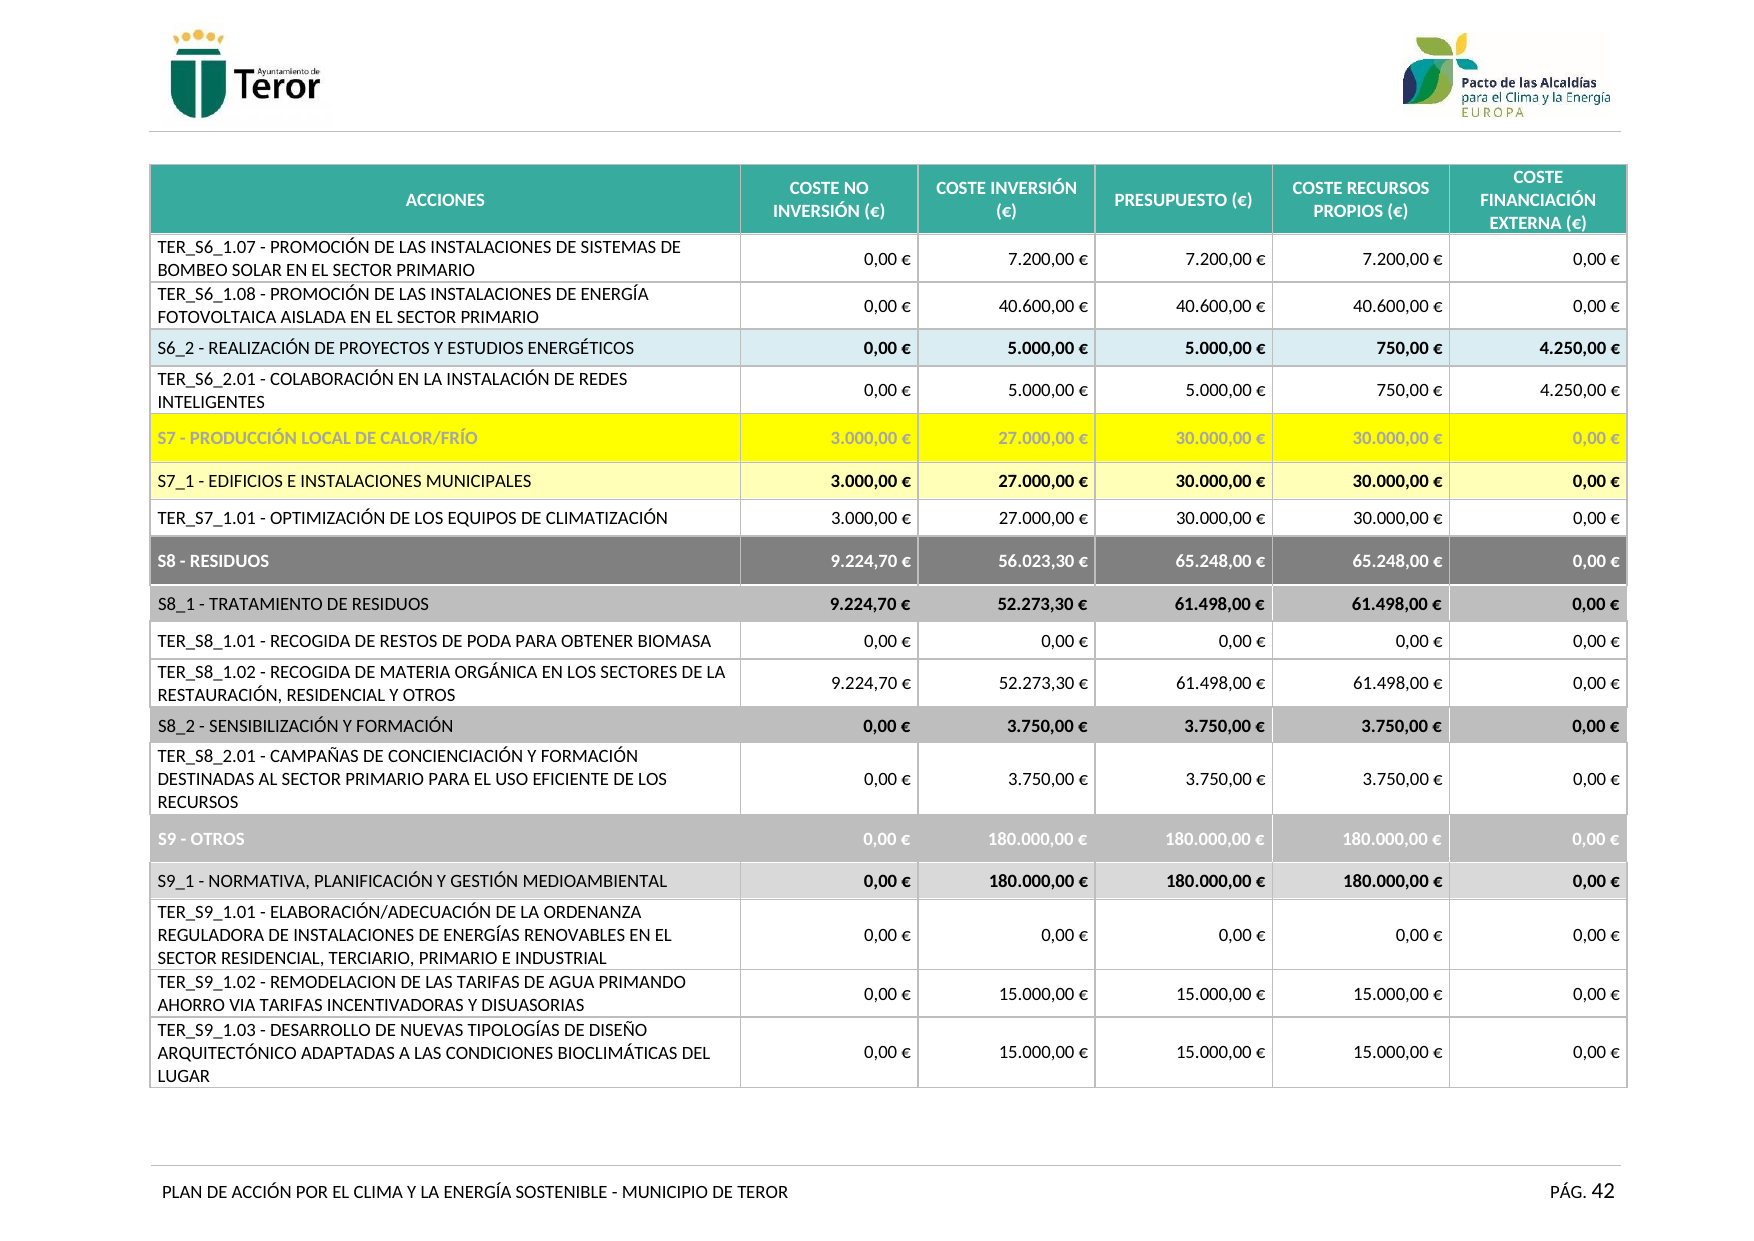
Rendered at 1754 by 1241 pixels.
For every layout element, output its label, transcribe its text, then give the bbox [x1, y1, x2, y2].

table_cell 5.000,00 € [919, 367, 1094, 413]
table_cell 180.000,00 € [919, 863, 1094, 898]
table_cell 52.273,30 € [918, 586, 1095, 620]
table_cell TER_S9_1.02 - REMODELACION DE LAS TARIFAS DE AGUA PRIMANDO AHORRO VIA TARIFAS INCENTIVADORAS Y DISUASORIAS [151, 970, 740, 1016]
table_cell S8_1 - TRATAMIENTO DE RESIDUOS [150, 586, 741, 620]
table_cell 180.000,00 € [918, 815, 1095, 862]
table_cell 27.000,00 € [919, 463, 1094, 498]
table_cell 3.750,00 € [1273, 743, 1449, 813]
table_cell 27.000,00 € [919, 414, 1094, 461]
table_cell 61.498,00 € [1273, 586, 1449, 620]
table_cell 0,00 € [741, 330, 917, 365]
table_cell TER_S9_1.01 - ELABORACIÓN/ADECUACIÓN DE LA ORDENANZA REGULADORA DE INSTALACIONES DE ENERGÍAS RENOVABLES EN EL SECTOR RESIDENCIAL, TERCIARIO, PRIMARIO E INDUSTRIAL [151, 900, 740, 969]
table_cell 30.000,00 € [1273, 500, 1449, 535]
table_cell 0,00 € [919, 900, 1094, 969]
table_header COSTE RECURSOS PROPIOS (€) [1273, 165, 1449, 233]
table_cell S9 - OTROS [150, 815, 741, 862]
table_cell 27.000,00 € [919, 500, 1094, 535]
table_cell S8_2 - SENSIBILIZACIÓN Y FORMACIÓN [150, 708, 741, 742]
table_cell 0,00 € [1450, 815, 1627, 862]
table_cell 3.750,00 € [1096, 743, 1272, 813]
table_cell 0,00 € [1450, 463, 1626, 498]
table_cell 0,00 € [1450, 970, 1626, 1016]
table_cell 0,00 € [741, 970, 917, 1016]
table_cell 0,00 € [741, 622, 917, 658]
table_cell 0,00 € [1450, 586, 1627, 620]
table_cell 3.750,00 € [1095, 708, 1272, 742]
table_cell 0,00 € [741, 367, 917, 413]
table_cell 61.498,00 € [1273, 660, 1449, 706]
table_cell TER_S6_1.08 - PROMOCIÓN DE LAS INSTALACIONES DE ENERGÍA FOTOVOLTAICA AISLADA EN EL SECTOR PRIMARIO [151, 283, 740, 328]
table_cell 0,00 € [1450, 235, 1626, 281]
table_cell 0,00 € [741, 708, 918, 742]
table_cell 0,00 € [741, 1018, 917, 1086]
table_cell 15.000,00 € [1273, 1018, 1449, 1086]
table_cell 15.000,00 € [1273, 970, 1449, 1016]
table_cell TER_S9_1.03 - DESARROLLO DE NUEVAS TIPOLOGÍAS DE DISEÑO ARQUITECTÓNICO ADAPTADAS A LAS CONDICIONES BIOCLIMÁTICAS DEL LUGAR [151, 1018, 740, 1086]
table_cell 40.600,00 € [919, 283, 1094, 328]
table_cell 750,00 € [1273, 330, 1449, 365]
table_cell 0,00 € [1450, 900, 1626, 969]
table_cell 3.000,00 € [741, 500, 917, 535]
table_cell 0,00 € [1273, 900, 1449, 969]
table_cell 15.000,00 € [1096, 970, 1272, 1016]
table_cell 5.000,00 € [919, 330, 1094, 365]
table_cell 30.000,00 € [1096, 414, 1272, 461]
table_cell 52.273,30 € [919, 660, 1094, 706]
table_cell 61.498,00 € [1095, 586, 1272, 620]
table_cell S8 - RESIDUOS [151, 537, 740, 584]
table_cell 3.000,00 € [741, 414, 917, 461]
table_cell 9.224,70 € [741, 537, 917, 584]
table_cell S7 - PRODUCCIÓN LOCAL DE CALOR/FRÍO [151, 414, 740, 461]
table_cell 30.000,00 € [1096, 500, 1272, 535]
table_cell 3.750,00 € [919, 743, 1094, 813]
table_cell 180.000,00 € [1273, 815, 1449, 862]
table_cell 180.000,00 € [1273, 863, 1449, 898]
table_cell 0,00 € [1450, 708, 1627, 742]
table_cell 7.200,00 € [1273, 235, 1449, 281]
table_cell 0,00 € [741, 235, 917, 281]
table_cell 3.750,00 € [1273, 708, 1449, 742]
table_cell 0,00 € [1450, 863, 1626, 898]
table_cell 0,00 € [919, 622, 1094, 658]
table_cell 15.000,00 € [919, 970, 1094, 1016]
table_cell 5.000,00 € [1096, 367, 1272, 413]
table_cell 65.248,00 € [1096, 537, 1272, 584]
table_cell 750,00 € [1273, 367, 1449, 413]
table_cell 40.600,00 € [1096, 283, 1272, 328]
table_header ACCIONES [151, 165, 740, 233]
table_cell 0,00 € [1450, 622, 1626, 658]
table_cell 30.000,00 € [1273, 463, 1449, 498]
table_cell 0,00 € [1450, 500, 1626, 535]
table_cell 0,00 € [1273, 622, 1449, 658]
table_cell TER_S6_1.07 - PROMOCIÓN DE LAS INSTALACIONES DE SISTEMAS DE BOMBEO SOLAR EN EL SECTOR PRIMARIO [151, 235, 740, 281]
table_cell 0,00 € [741, 283, 917, 328]
table_cell 15.000,00 € [1096, 1018, 1272, 1086]
table_cell 3.750,00 € [918, 708, 1095, 742]
table_cell 5.000,00 € [1096, 330, 1272, 365]
table_cell TER_S7_1.01 - OPTIMIZACIÓN DE LOS EQUIPOS DE CLIMATIZACIÓN [151, 500, 740, 535]
table_cell 3.000,00 € [741, 463, 917, 498]
table_cell 0,00 € [1450, 283, 1626, 328]
table_cell 4.250,00 € [1450, 330, 1626, 365]
table_cell 0,00 € [1450, 537, 1626, 584]
table_cell 0,00 € [741, 900, 917, 969]
table_cell 0,00 € [1450, 1018, 1626, 1086]
table_cell 0,00 € [741, 743, 917, 813]
table_cell TER_S8_1.01 - RECOGIDA DE RESTOS DE PODA PARA OBTENER BIOMASA [151, 622, 740, 658]
table_cell S7_1 - EDIFICIOS E INSTALACIONES MUNICIPALES [151, 463, 740, 498]
picture [1403, 33, 1610, 117]
table_cell 30.000,00 € [1096, 463, 1272, 498]
table_header PRESUPUESTO (€) [1096, 165, 1272, 233]
table_cell 7.200,00 € [1096, 235, 1272, 281]
table_cell 0,00 € [741, 815, 918, 862]
table_cell 15.000,00 € [919, 1018, 1094, 1086]
table_cell TER_S8_1.02 - RECOGIDA DE MATERIA ORGÁNICA EN LOS SECTORES DE LA RESTAURACIÓN, RESIDENCIAL Y OTROS [151, 660, 740, 706]
table_cell 56.023,30 € [919, 537, 1094, 584]
table_cell 4.250,00 € [1450, 367, 1626, 413]
table_cell 7.200,00 € [919, 235, 1094, 281]
table_cell 30.000,00 € [1273, 414, 1449, 461]
table_cell 0,00 € [1096, 900, 1272, 969]
table_cell 180.000,00 € [1096, 863, 1272, 898]
table_cell 0,00 € [741, 863, 917, 898]
table_cell 0,00 € [1450, 660, 1626, 706]
table_cell 40.600,00 € [1273, 283, 1449, 328]
table_cell 9.224,70 € [741, 586, 918, 620]
table_cell 61.498,00 € [1096, 660, 1272, 706]
table_header COSTE INVERSIÓN (€) [919, 165, 1094, 233]
table_cell S9_1 - NORMATIVA, PLANIFICACIÓN Y GESTIÓN MEDIOAMBIENTAL [151, 863, 740, 898]
table_cell TER_S8_2.01 - CAMPAÑAS DE CONCIENCIACIÓN Y FORMACIÓN DESTINADAS AL SECTOR PRIMARIO PARA EL USO EFICIENTE DE LOS RECURSOS [151, 743, 740, 813]
table_cell 9.224,70 € [741, 660, 917, 706]
table_cell S6_2 - REALIZACIÓN DE PROYECTOS Y ESTUDIOS ENERGÉTICOS [151, 330, 740, 365]
table_cell 0,00 € [1450, 414, 1626, 461]
table_header COSTE NO INVERSIÓN (€) [741, 165, 917, 233]
table_cell TER_S6_2.01 - COLABORACIÓN EN LA INSTALACIÓN DE REDES INTELIGENTES [151, 367, 740, 413]
table_cell 0,00 € [1096, 622, 1272, 658]
table_cell 0,00 € [1450, 743, 1626, 813]
table_header COSTE FINANCIACIÓN EXTERNA (€) [1450, 165, 1626, 233]
table_cell 65.248,00 € [1273, 537, 1449, 584]
picture [161, 23, 334, 127]
table_cell 180.000,00 € [1095, 815, 1272, 862]
